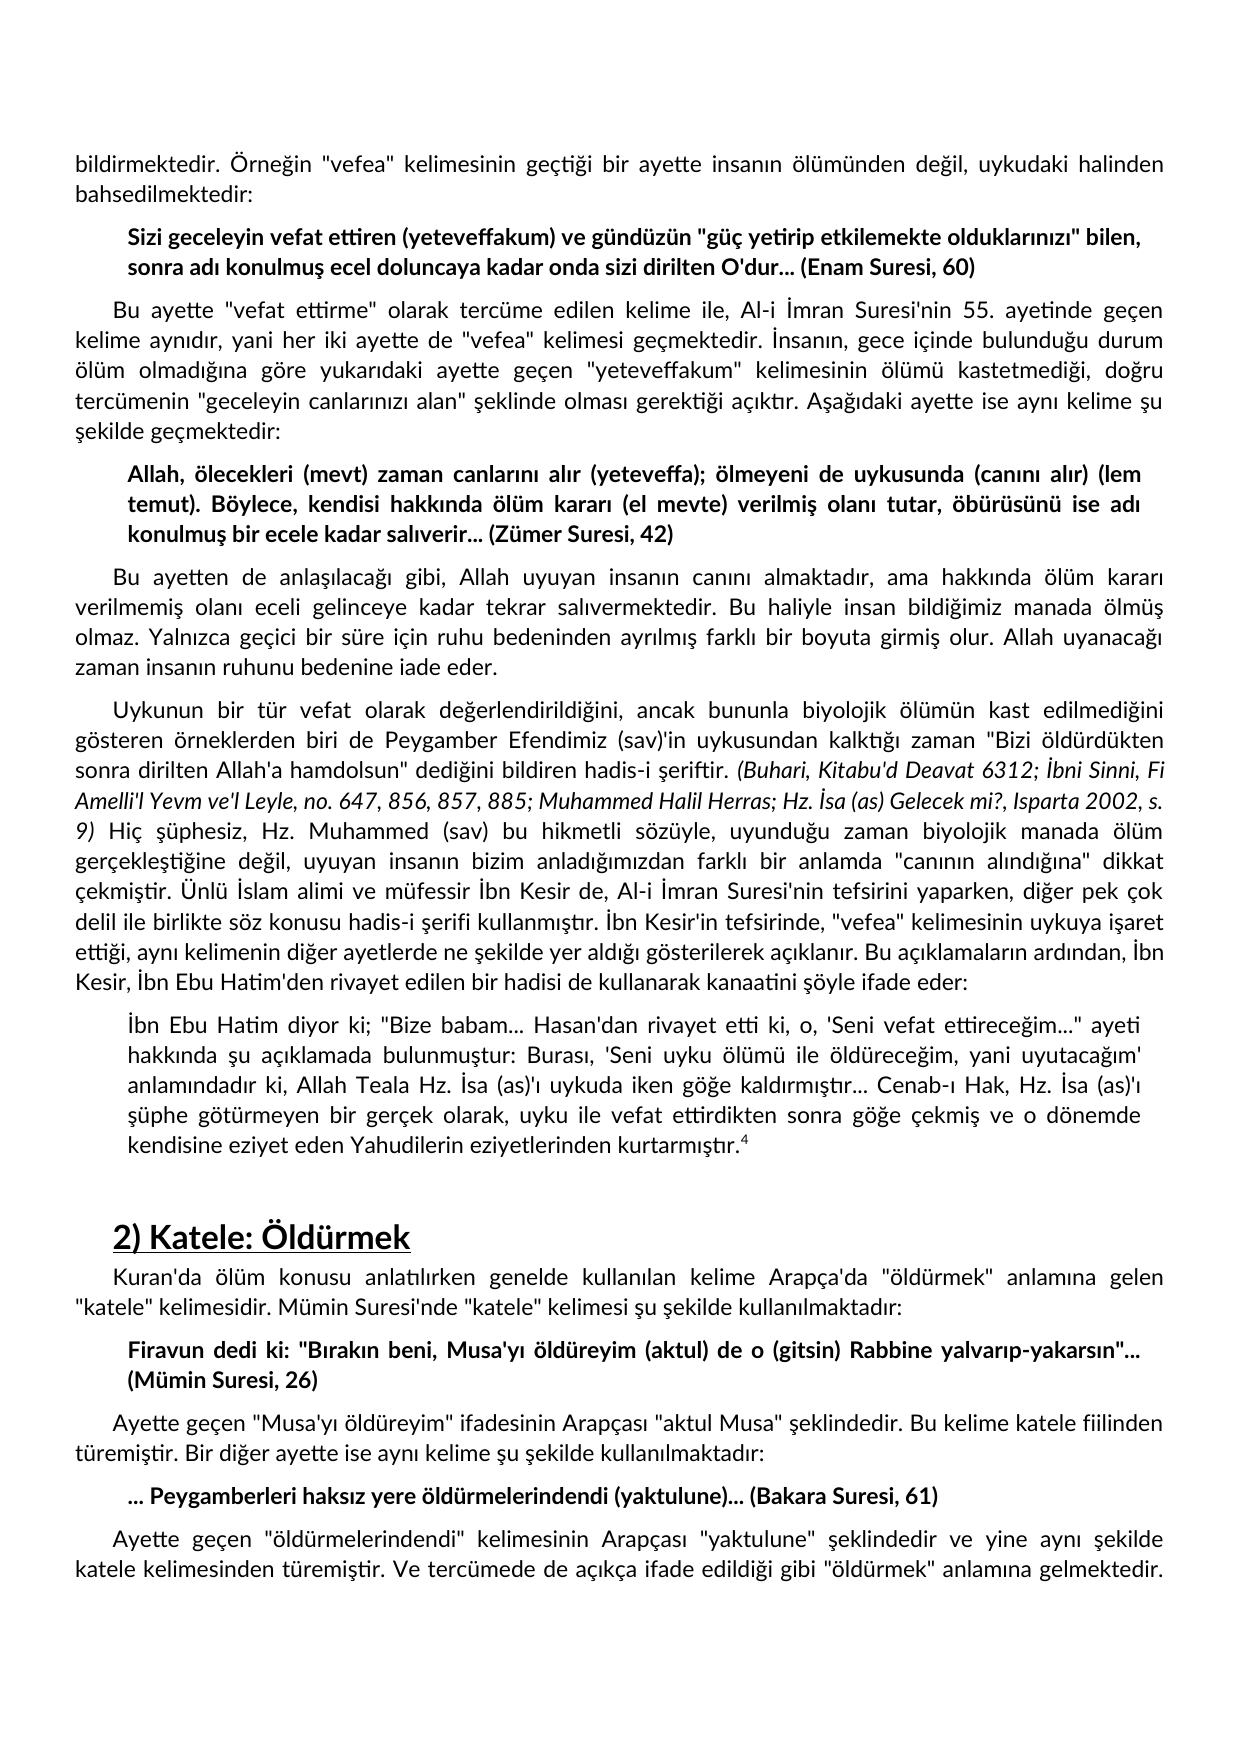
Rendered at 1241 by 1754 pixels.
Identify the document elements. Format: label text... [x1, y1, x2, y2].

text Uykunun bir tür vefat olarak değerlendirildiğini, ancak bununla biyolojik ölümün kast edilmediğini gösteren örneklerden biri de Peygamber Efendimiz (sav)'in uykusundan kalktığı zaman "Bizi öldürdükten sonra dirilten Allah'a hamdolsun" dediğini bildiren hadis-i şeriftir. (Buhari, Kitabu'd Deavat 6312; İbni Sinni, Fi Amelli'l Yevm ve'l Leyle, no. 647, 856, 857, 885; Muhammed Halil Herras; Hz. İsa (as) Gelecek mi?, Isparta 2002, s. 9) Hiç şüphesiz, Hz. Muhammed (sav) bu hikmetli sözüyle, uyunduğu zaman biyolojik manada ölüm gerçekleştiğine değil, uyuyan insanın bizim anladığımızdan farklı bir anlamda "canının alındığına" dikkat çekmiştir. Ünlü İslam alimi ve müfessir İbn Kesir de, Al-i İmran Suresi'nin tefsirini yaparken, diğer pek çok delil ile birlikte söz konusu hadis-i şerifi kullanmıştır. İbn Kesir'in tefsirinde, "vefea" kelimesinin uykuya işaret ettiği, aynı kelimenin diğer ayetlerde ne şekilde yer aldığı gösterilerek açıklanır. Bu açıklamaların ardından, İbn Kesir, İbn Ebu Hatim'den rivayet edilen bir hadisi de kullanarak kanaatini şöyle ifade eder: [75, 696, 1165, 995]
text Firavun dedi ki: "Bırakın beni, Musa'yı öldüreyim (aktul) de o (gitsin) Rabbine yalvarıp-yakarsın"... (Mümin Suresi, 26) [127, 1336, 1143, 1393]
text Allah, ölecekleri (mevt) zaman canlarını alır (yeteveffa); ölmeyeni de uykusunda (canını alır) (lem temut). Böylece, kendisi hakkında ölüm kararı (el mevte) verilmiş olanı tutar, öbürüsünü ise adı konulmuş bir ecele kadar salıverir... (Zümer Suresi, 42) [127, 459, 1143, 547]
text Kuran'da ölüm konusu anlatılırken genelde kullanılan kelime Arapça'da "öldürmek" anlamına gelen "katele" kelimesidir. Mümin Suresi'nde "katele" kelimesi şu şekilde kullanılmaktadır: [75, 1263, 1165, 1321]
text ... Peygamberleri haksız yere öldürmelerindendi (yaktulune)... (Bakara Suresi, 61) [127, 1482, 1143, 1509]
text Bu ayetten de anlaşılacağı gibi, Allah uyuyan insanın canını almaktadır, ama hakkında ölüm kararı verilmemiş olanı eceli gelinceye kadar tekrar salıvermektedir. Bu haliyle insan bildiğimiz manada ölmüş olmaz. Yalnızca geçici bir süre için ruhu bedeninden ayrılmış farklı bir boyuta girmiş olur. Allah uyanacağı zaman insanın ruhunu bedenine iade eder. [75, 562, 1165, 681]
text bildirmektedir. Örneğin "vefea" kelimesinin geçtiği bir ayette insanın ölümünden değil, uykudaki halinden bahsedilmektedir: [75, 150, 1165, 208]
text Ayette geçen "öldürmelerindendi" kelimesinin Arapçası "yaktulune" şeklindedir ve yine aynı şekilde katele kelimesinden türemiştir. Ve tercümede de açıkça ifade edildiği gibi "öldürmek" anlamına gelmektedir. [75, 1524, 1165, 1582]
subtitle 2) Katele: Öldürmek [112, 1217, 1165, 1257]
text Ayette geçen "Musa'yı öldüreyim" ifadesinin Arapçası "aktul Musa" şeklindedir. Bu kelime katele fiilinden türemiştir. Bir diğer ayette ise aynı kelime şu şekilde kullanılmaktadır: [75, 1409, 1165, 1466]
text Sizi geceleyin vefat ettiren (yeteveffakum) ve gündüzün "güç yetirip etkilemekte olduklarınızı" bilen, sonra adı konulmuş ecel doluncaya kadar onda sizi dirilten O'dur... (Enam Suresi, 60) [127, 223, 1143, 281]
text Bu ayette "vefat ettirme" olarak tercüme edilen kelime ile, Al-i İmran Suresi'nin 55. ayetinde geçen kelime aynıdır, yani her iki ayette de "vefea" kelimesi geçmektedir. İnsanın, gece içinde bulunduğu durum ölüm olmadığına göre yukarıdaki ayette geçen "yeteveffakum" kelimesinin ölümü kastetmediği, doğru tercümenin "geceleyin canlarınızı alan" şeklinde olması gerektiği açıktır. Aşağıdaki ayette ise aynı kelime şu şekilde geçmektedir: [75, 296, 1165, 444]
text İbn Ebu Hatim diyor ki; "Bize babam... Hasan'dan rivayet etti ki, o, 'Seni vefat ettireceğim..." ayeti hakkında şu açıklamada bulunmuştur: Burası, 'Seni uyku ölümü ile öldüreceğim, yani uyutacağım' anlamındadır ki, Allah Teala Hz. İsa (as)'ı uykuda iken göğe kaldırmıştır... Cenab-ı Hak, Hz. İsa (as)'ı şüphe götürmeyen bir gerçek olarak, uyku ile vefat ettirdikten sonra göğe çekmiş ve o dönemde kendisine eziyet eden Yahudilerin eziyetlerinden kurtarmıştır.4 [127, 1010, 1143, 1159]
